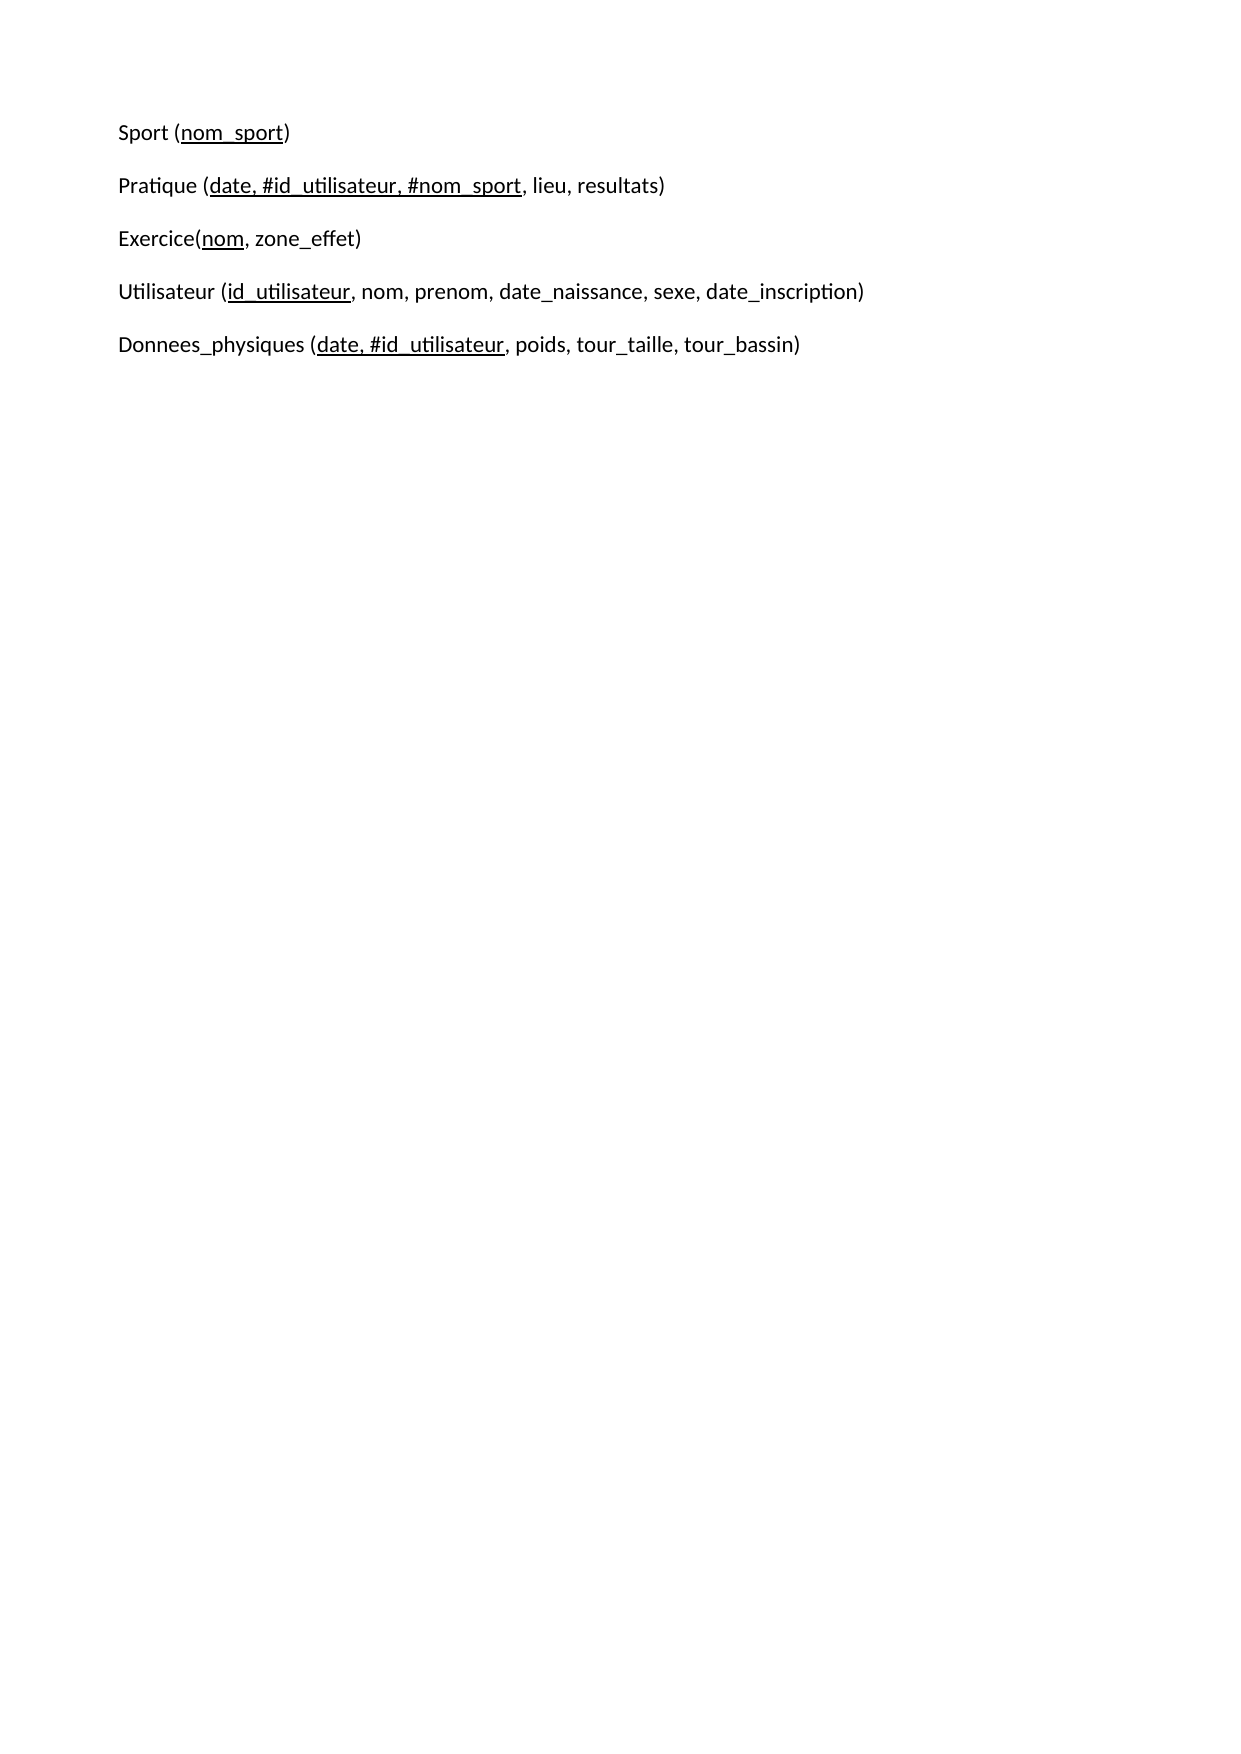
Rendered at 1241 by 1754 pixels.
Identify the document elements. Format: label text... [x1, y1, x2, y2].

text Donnees_physiques (date, #id_utilisateur, poids, tour_taille, tour_bassin) [118, 330, 1122, 358]
text Sport (nom_sport) [118, 118, 1122, 146]
text Pratique (date, #id_utilisateur, #nom_sport, lieu, resultats) [118, 171, 1122, 199]
text Exercice(nom, zone_effet) [118, 224, 1122, 252]
text Utilisateur (id_utilisateur, nom, prenom, date_naissance, sexe, date_inscription) [118, 277, 1122, 305]
